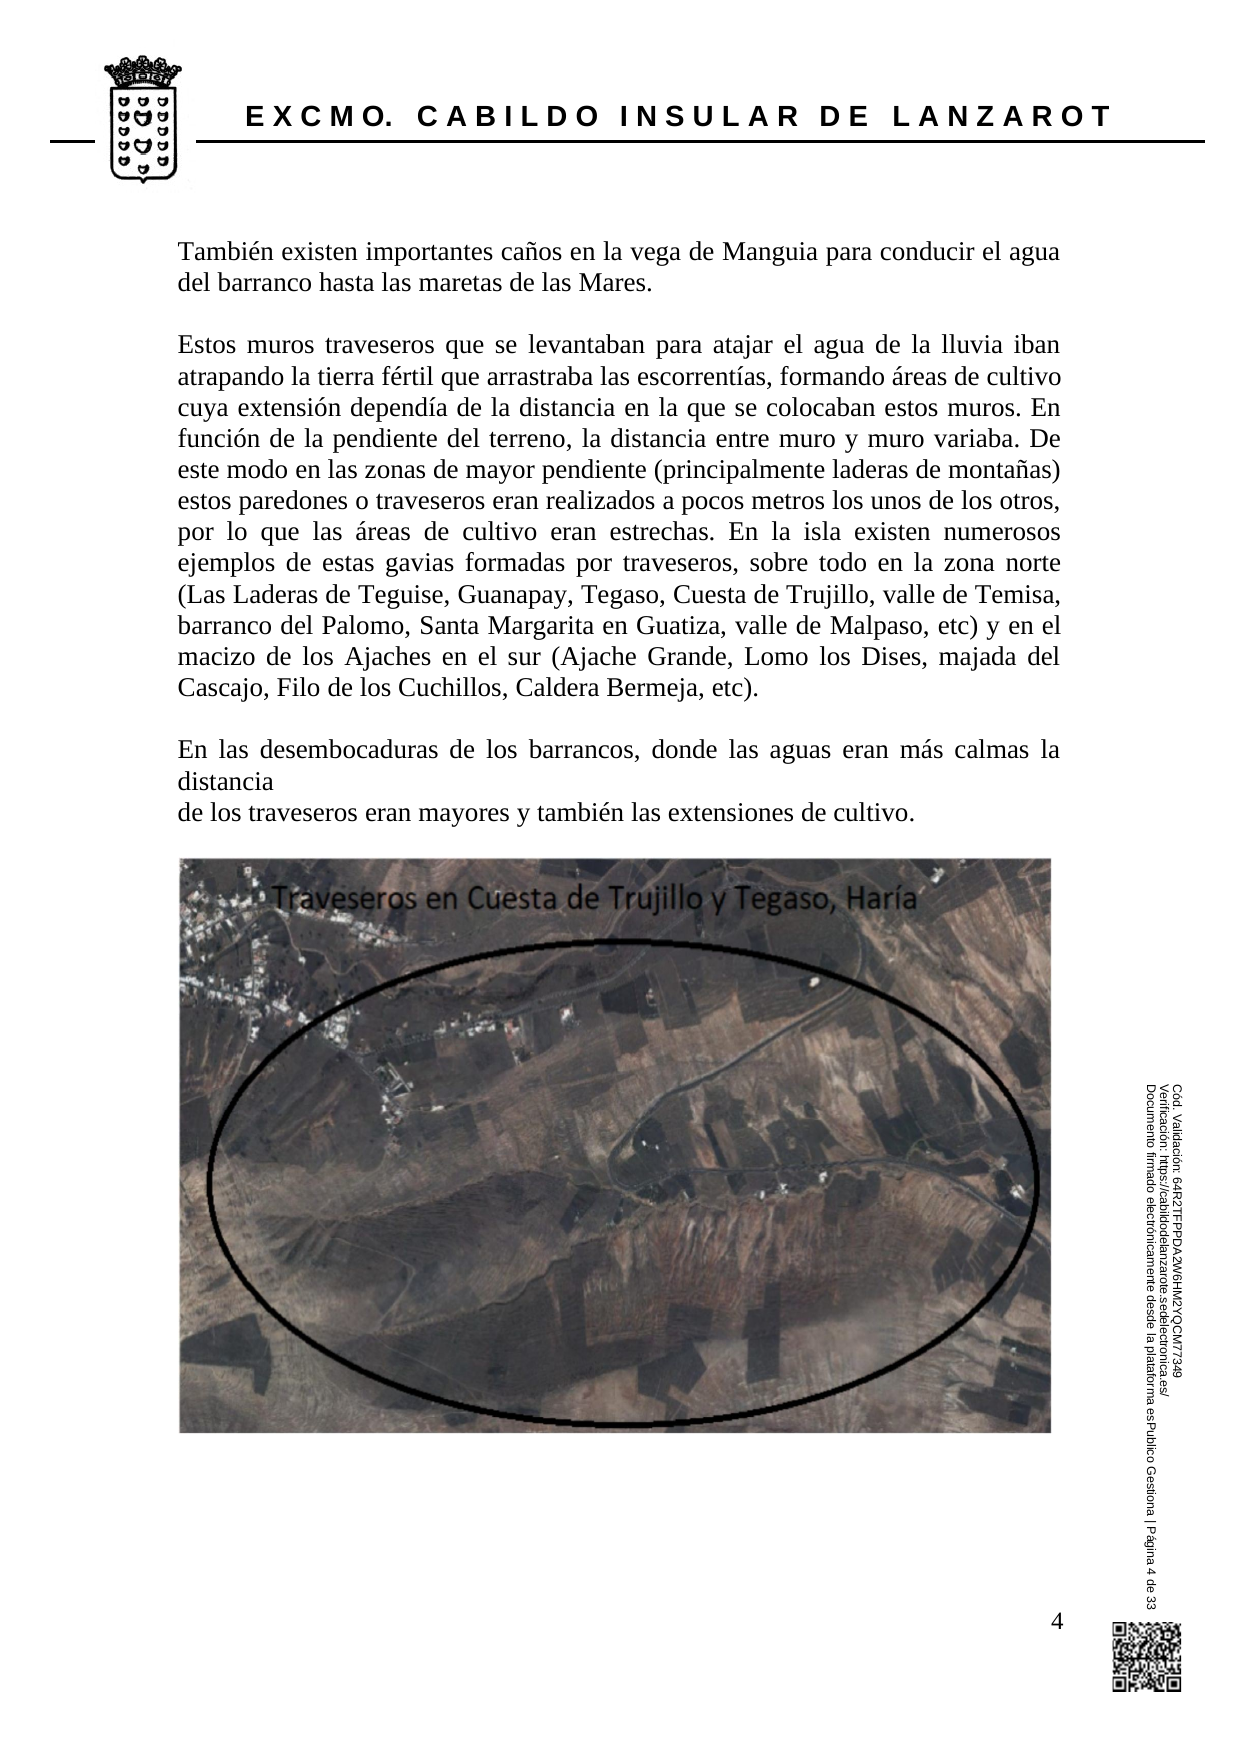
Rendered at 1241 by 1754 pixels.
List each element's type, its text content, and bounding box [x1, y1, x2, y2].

picture [1112, 1622, 1182, 1692]
text En las desembocaduras de los barrancos, donde las aguas eran más calmas la distancia [177, 733, 1061, 796]
picture [178, 857, 1053, 1434]
text También existen importantes caños en la vega de Manguia para conducir el agua del barranco hasta las maretas de las Mares. [177, 235, 1062, 297]
text Documento firmado electrónicamente desde la plataforma esPublico Gestiona | Página 4 de 33 [1145, 1084, 1158, 1612]
text Estos muros traveseros que se levantaban para atajar el agua de la lluvia iban atrapando la tierra fértil que arrastraba las escorrentías, formando áreas de cultivo cuya extensión dependía de la distancia en la que se colocaban estos muros. En función de la pendiente del terreno, la distancia entre muro y muro variaba. De este modo en las zonas de mayor pendiente (principalmente laderas de montañas) estos paredones o traveseros eran realizados a pocos metros los unos de los otros, por lo que las áreas de cultivo eran estrechas. En la isla existen numerosos ejemplos de estas gavias formadas por traveseros, sobre todo en la zona norte (Las Laderas de Teguise, Guanapay, Tegaso, Cuesta de Trujillo, valle de Temisa, barranco del Palomo, Santa Margarita en Guatiza, valle de Malpaso, etc) y en el macizo de los Ajaches en el sur (Ajache Grande, Lomo los Dises, majada del Cascajo, Filo de los Cuchillos, Caldera Bermeja, etc). [177, 328, 1062, 702]
picture [95, 39, 196, 193]
text de los traveseros eran mayores y también las extensiones de cultivo. [177, 796, 1192, 827]
text Verificación: https://cabildodelanzarote.sedelectronica.es/ [1158, 1084, 1171, 1612]
text Cód. Validación: 64R2TFPPDA2W6HM2YQCM77349 [1171, 1084, 1184, 1612]
